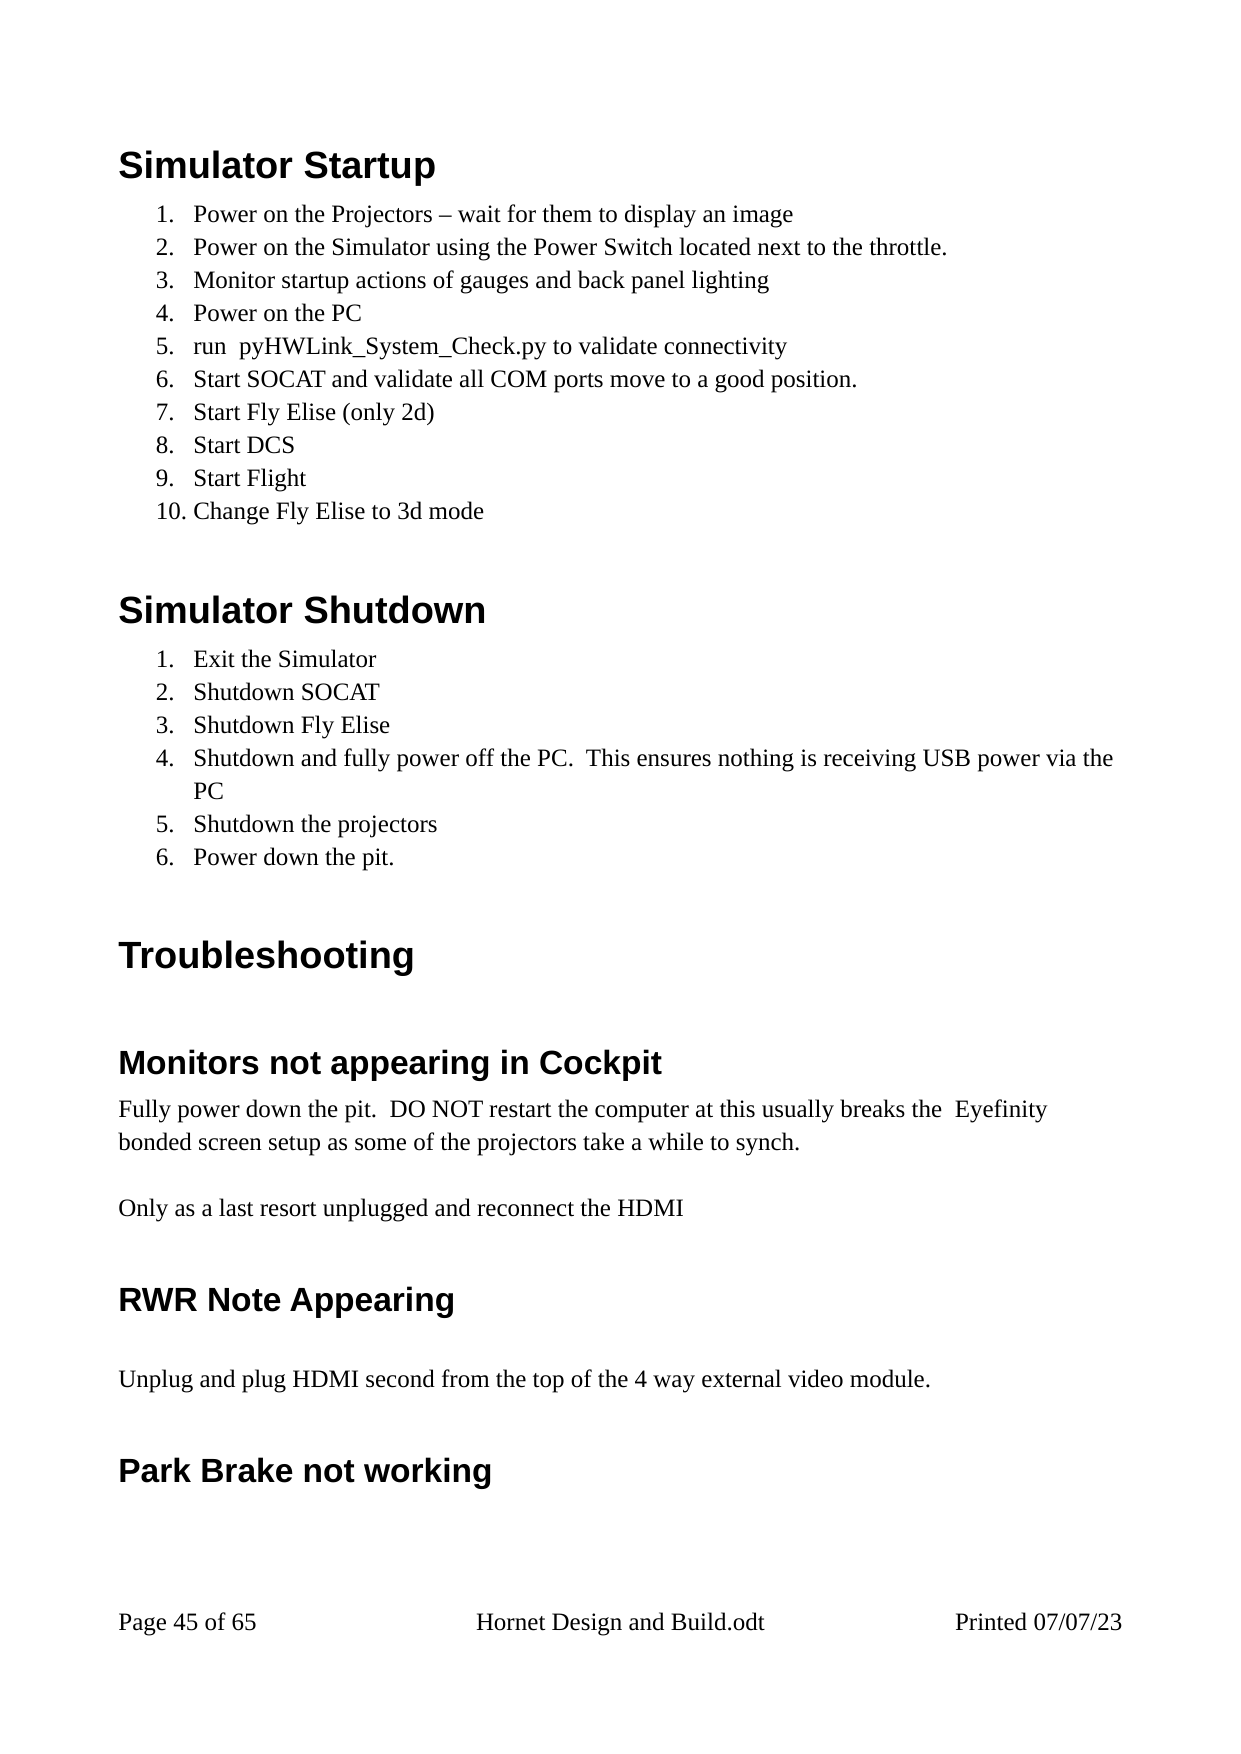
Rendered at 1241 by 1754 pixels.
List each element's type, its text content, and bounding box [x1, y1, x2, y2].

list run pyHWLink_System_Check.py to validate connectivity [156, 331, 1122, 360]
subtitle Monitors not appearing in Cockpit [118, 1043, 1122, 1081]
list Start Flight [156, 463, 1122, 492]
list Power down the pit. [156, 842, 1122, 871]
list Shutdown SOCAT [156, 677, 1122, 705]
list Change Fly Elise to 3d mode [156, 496, 1122, 525]
list Shutdown the projectors [156, 809, 1122, 837]
list Power on the Simulator using the Power Switch located next to the throttle. [156, 232, 1122, 261]
list Start SOCAT and validate all COM ports move to a good position. [156, 364, 1122, 393]
subtitle Troubleshooting [118, 933, 1122, 976]
list Shutdown Fly Elise [156, 710, 1122, 738]
list Start DCS [156, 430, 1122, 459]
subtitle Simulator Startup [118, 143, 1122, 187]
subtitle RWR Note Appearing [118, 1280, 1122, 1318]
subtitle Simulator Shutdown [118, 587, 1122, 631]
text Only as a last resort unplugged and reconnect the HDMI [118, 1193, 1122, 1222]
list Monitor startup actions of gauges and back panel lighting [156, 265, 1122, 294]
text Fully power down the pit. DO NOT restart the computer at this usually breaks the Eyefinity bonded screen setup as some of the projectors take a while to synch. [118, 1094, 1122, 1156]
list Exit the Simulator [156, 644, 1122, 672]
list Power on the Projectors – wait for them to display an image [156, 199, 1122, 228]
list Power on the PC [156, 298, 1122, 327]
list Start Fly Elise (only 2d) [156, 397, 1122, 426]
subtitle Park Brake not working [118, 1451, 1122, 1489]
list Shutdown and fully power off the PC. This ensures nothing is receiving USB power via the PC [156, 743, 1122, 804]
text Unplug and plug HDMI second from the top of the 4 way external video module. [118, 1364, 1122, 1393]
